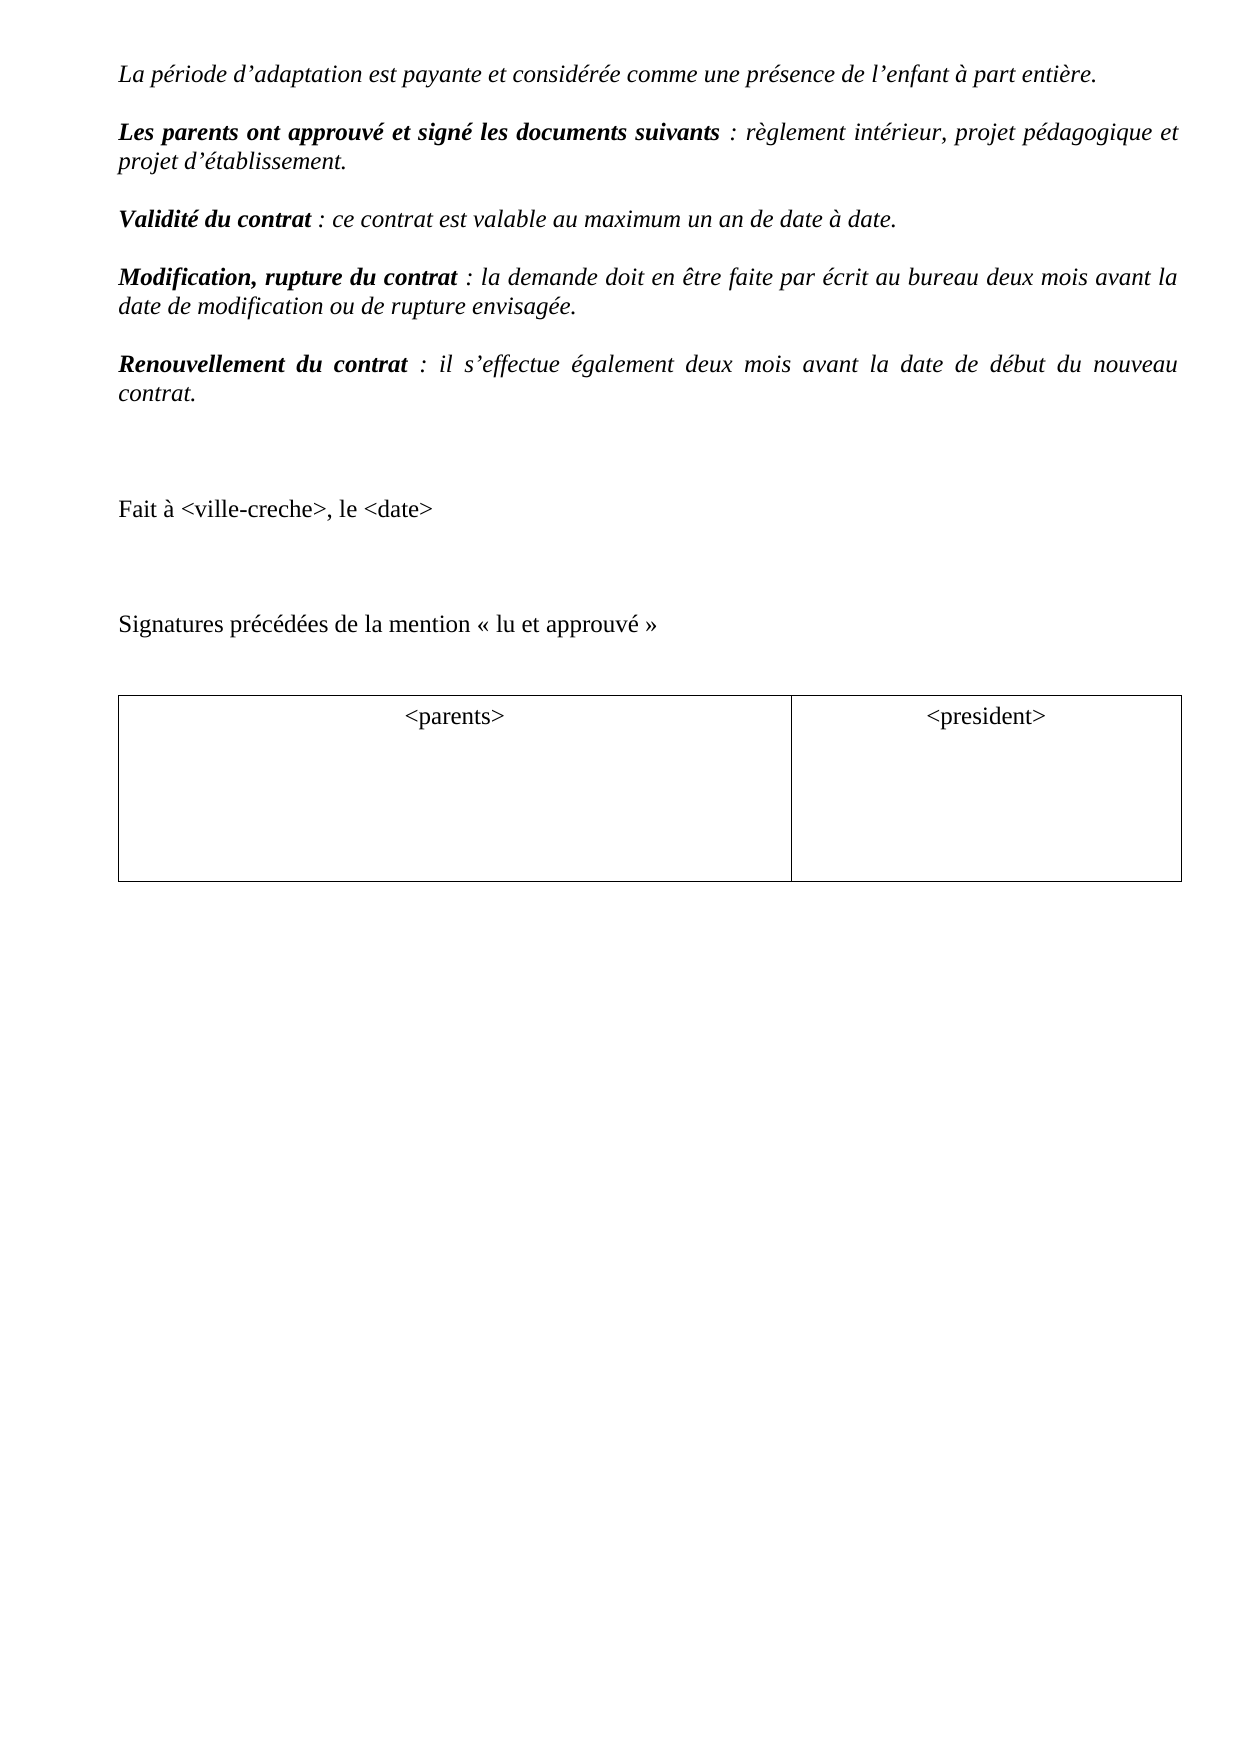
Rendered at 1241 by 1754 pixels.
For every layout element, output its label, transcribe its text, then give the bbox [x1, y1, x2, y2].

text Renouvellement du contrat : il s’effectue également deux mois avant la date de début du nouveau contrat. [118, 349, 1181, 407]
table_header <president> [792, 696, 1181, 881]
text Les parents ont approuvé et signé les documents suivants : règlement intérieur, projet pédagogique et projet d’établissement. [118, 117, 1181, 175]
text Signatures précédées de la mention « lu et approuvé » [118, 609, 1181, 638]
text La période d’adaptation est payante et considérée comme une présence de l’enfant à part entière. [118, 59, 1181, 88]
table_header <parents> [119, 696, 791, 881]
text Fait à <ville-creche>, le <date> [118, 494, 1181, 523]
text Validité du contrat : ce contrat est valable au maximum un an de date à date. [118, 204, 1181, 233]
text Modification, rupture du contrat : la demande doit en être faite par écrit au bureau deux mois avant la date de modification ou de rupture envisagée. [118, 262, 1181, 320]
